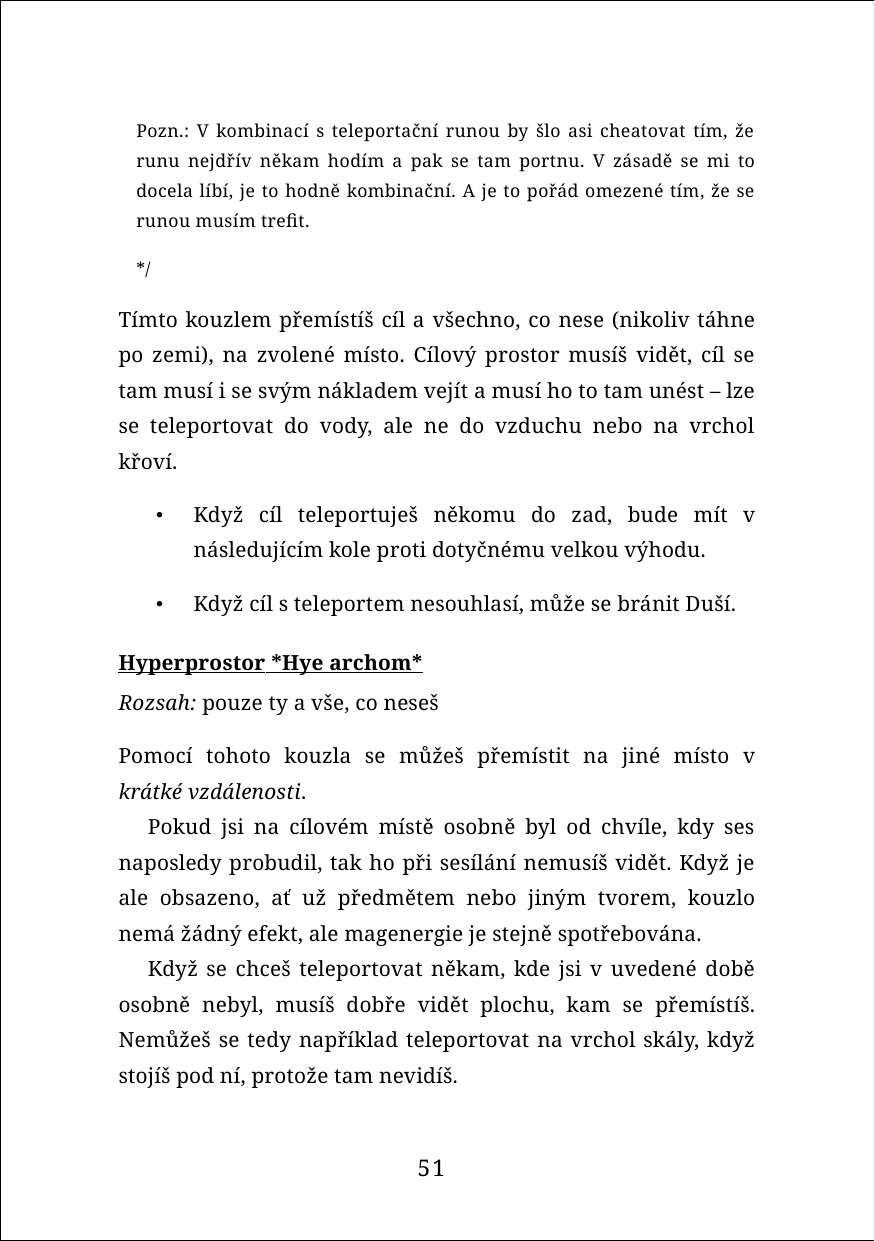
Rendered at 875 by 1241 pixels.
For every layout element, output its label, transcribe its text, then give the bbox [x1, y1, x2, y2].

text Pomocí tohoto kouzla se můžeš přemístit na jiné místo v krátké vzdálenosti. Pokud jsi na cílovém místě osobně byl od chvíle, kdy ses naposledy probudil, tak ho při sesílání nemusíš vidět. Když je ale obsazeno, ať už předmětem nebo jiným tvorem, kouzlo nemá žádný efekt, ale magenergie je stejně spotřebována. Když se chceš teleportovat někam, kde jsi v uvedené době osobně nebyl, musíš dobře vidět plochu, kam se přemístíš. Nemůžeš se tedy například teleportovat na vrchol skály, když stojíš pod ní, protože tam nevidíš. [118, 741, 756, 1089]
text */ [136, 257, 756, 281]
text Rozsah: pouze ty a vše, co neseš [118, 688, 756, 717]
text Tímto kouzlem přemístíš cíl a všechno, co nese (nikoliv táhne po zemi), na zvolené místo. Cílový prostor musíš vidět, cíl se tam musí i se svým nákladem vejít a musí ho to tam unést – lze se teleportovat do vody, ale ne do vzduchu nebo na vrchol křoví. [118, 305, 756, 475]
list Když cíl teleportuješ někomu do zad, bude mít v následujícím kole proti dotyčnému velkou výhodu. [156, 500, 756, 564]
subtitle Hyperprostor *Hye archom* [118, 648, 756, 676]
text Pozn.: V kombinací s teleportační runou by šlo asi cheatovat tím, že runu nejdřív někam hodím a pak se tam portnu. V zásadě se mi to docela líbí, je to hodně kombinační. A je to pořád omezené tím, že se runou musím trefit. [136, 118, 756, 233]
list Když cíl s teleportem nesouhlasí, může se bránit Duší. [156, 589, 756, 617]
